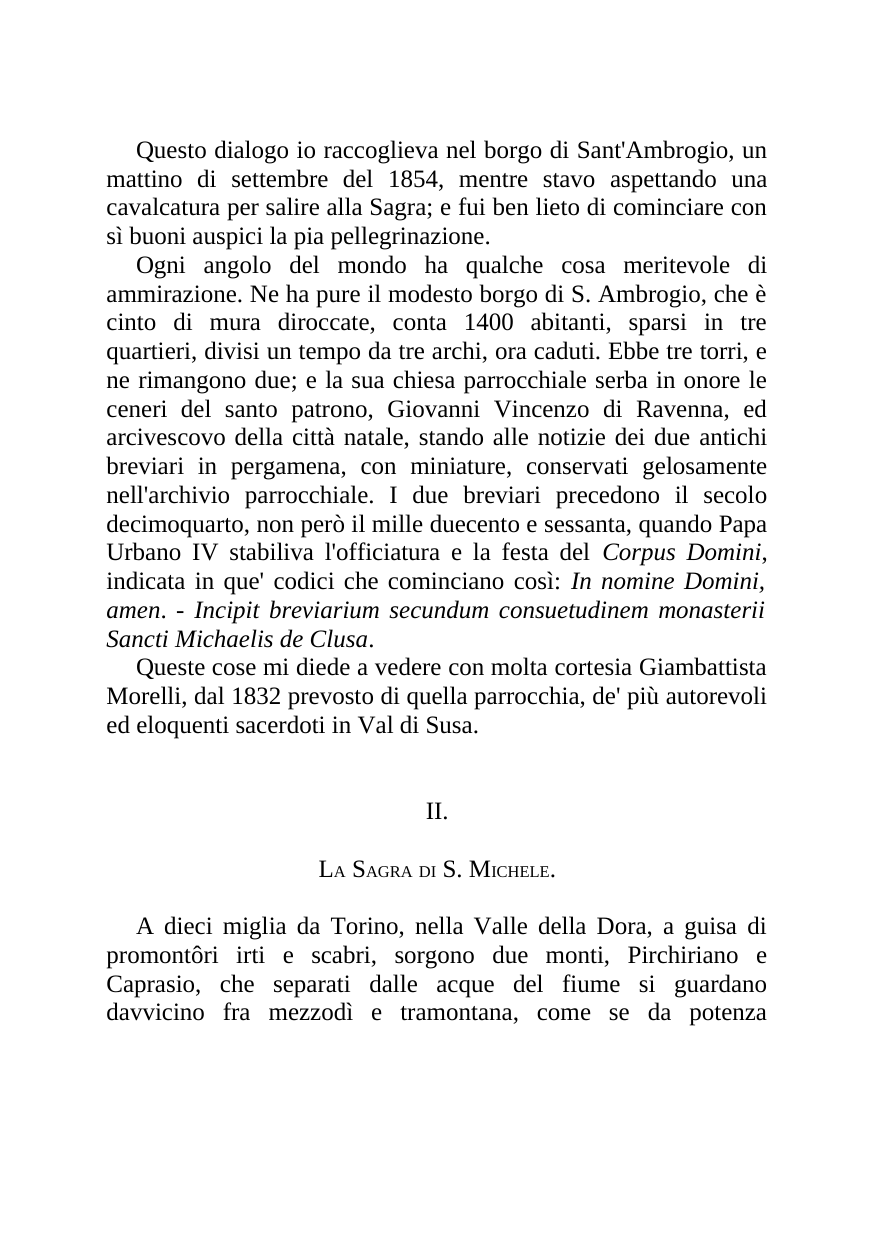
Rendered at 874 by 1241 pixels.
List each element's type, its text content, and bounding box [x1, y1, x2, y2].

text Questo dialogo io raccoglieva nel borgo di Sant'Ambrogio, un mattino di settembre del 1854, mentre stavo aspettando una cavalcatura per salire alla Sagra; e fui ben lieto di cominciare con sì buoni auspici la pia pellegrinazione. [106, 135, 768, 250]
text La Sagra di S. Michele. [106, 854, 768, 882]
text Ogni angolo del mondo ha qualche cosa meritevole di ammirazione. Ne ha pure il modesto borgo di S. Ambrogio, che è cinto di mura diroccate, conta 1400 abitanti, sparsi in tre quartieri, divisi un tempo da tre archi, ora caduti. Ebbe tre torri, e ne rimangono due; e la sua chiesa parrocchiale serba in onore le ceneri del santo patrono, Giovanni Vincenzo di Ravenna, ed arcivescovo della città natale, stando alle notizie dei due antichi breviari in pergamena, con miniature, conservati gelosamente nell'archivio parrocchiale. I due breviari precedono il secolo decimoquarto, non però il mille duecento e sessanta, quando Papa Urbano IV stabiliva l'officiatura e la festa del Corpus Domini, indicata in que' codici che cominciano così: In nomine Domini, amen. - Incipit breviarium secundum consuetudinem monasterii Sancti Michaelis de Clusa. [106, 250, 768, 652]
text II. [106, 796, 768, 825]
text A dieci miglia da Torino, nella Valle della Dora, a guisa di promontôri irti e scabri, sorgono due monti, Pirchiriano e Caprasio, che separati dalle acque del fiume si guardano davvicino fra mezzodì e tramontana, come se da potenza [106, 911, 768, 1026]
text Queste cose mi diede a vedere con molta cortesia Giambattista Morelli, dal 1832 prevosto di quella parrocchia, de' più autorevoli ed eloquenti sacerdoti in Val di Susa. [106, 652, 768, 739]
